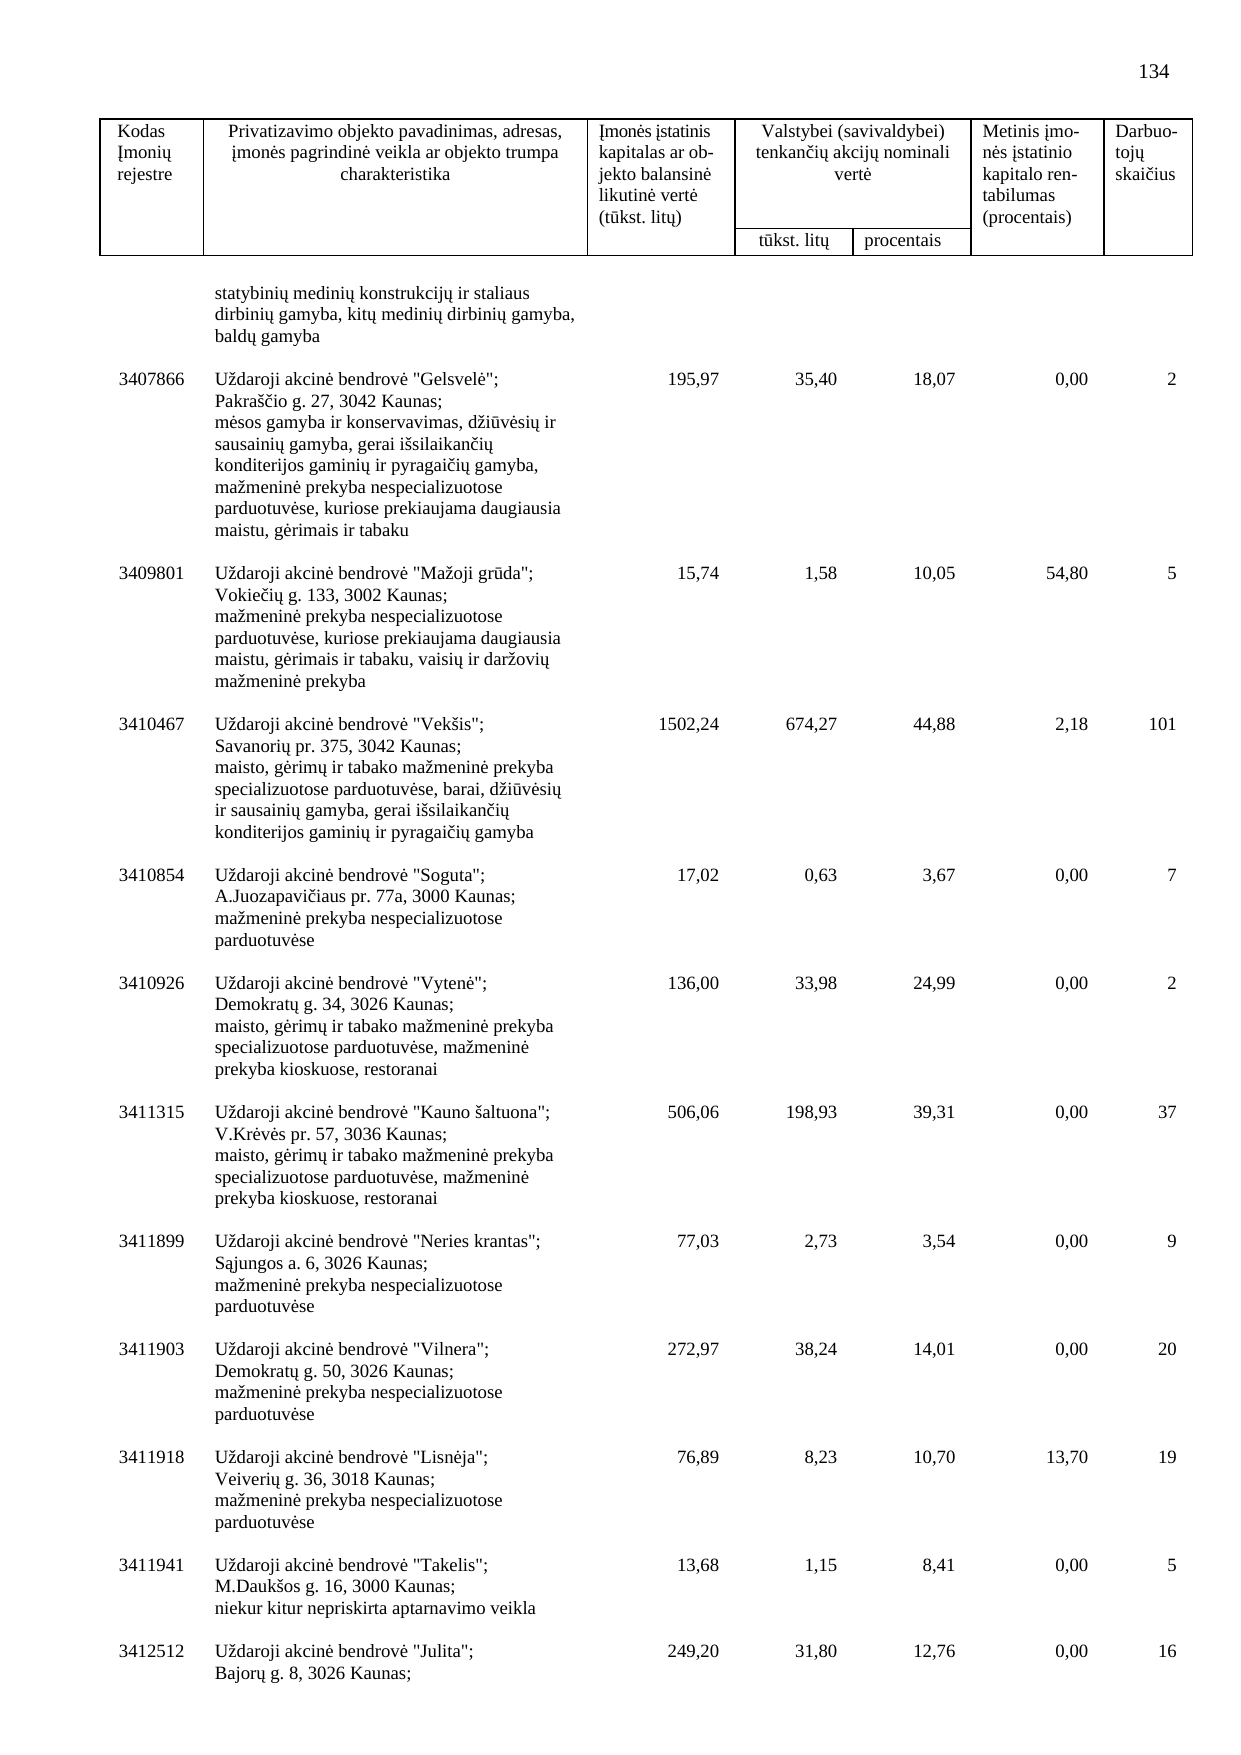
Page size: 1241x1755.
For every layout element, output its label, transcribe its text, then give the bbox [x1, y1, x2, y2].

table_cell [588, 228, 734, 254]
table_cell 195,97 [587, 368, 735, 562]
table_cell 1,58 [735, 562, 853, 713]
table_cell 249,20 [587, 1640, 735, 1683]
table_cell [204, 228, 587, 254]
table_cell 5 [1104, 1554, 1192, 1640]
table_cell 5 [1104, 562, 1192, 713]
table_cell [735, 256, 853, 282]
table_cell 15,74 [587, 562, 735, 713]
table_cell 12,76 [853, 1640, 971, 1683]
table_header Įmonės įstatinis kapitalas ar ob-jekto balansinė likutinė vertė (tūkst. litų) [588, 120, 734, 227]
table_cell Uždaroji akcinė bendrovė "Lisnėja"; Veiverių g. 36, 3018 Kaunas; mažmeninė prekyba nespecializuotose parduotuvėse [203, 1446, 587, 1554]
table_cell [100, 256, 203, 282]
table_cell 16 [1104, 1640, 1192, 1683]
table_cell 19 [1104, 1446, 1192, 1554]
table_cell 1,15 [735, 1554, 853, 1640]
table_cell 674,27 [735, 713, 853, 864]
table_cell 17,02 [587, 864, 735, 972]
table_cell 2,73 [735, 1230, 853, 1338]
table_cell 33,98 [735, 972, 853, 1101]
table_cell [587, 282, 735, 368]
table_cell 10,70 [853, 1446, 971, 1554]
table_cell 2,18 [971, 713, 1104, 864]
table_cell [972, 228, 1103, 254]
table_cell 3411903 [100, 1338, 203, 1446]
table_cell 37 [1104, 1101, 1192, 1230]
table_cell 18,07 [853, 368, 971, 562]
table_cell tūkst. litų [736, 229, 852, 254]
table_cell Uždaroji akcinė bendrovė "Vekšis"; Savanorių pr. 375, 3042 Kaunas; maisto, gėrimų ir tabako mažmeninė prekyba specializuotose parduotuvėse, barai, džiūvėsių ir sausainių gamyba, gerai išsilaikančių konditerijos gaminių ir pyragaičių gamyba [203, 713, 587, 864]
table_cell Uždaroji akcinė bendrovė "Gelsvelė"; Pakraščio g. 27, 3042 Kaunas; mėsos gamyba ir konservavimas, džiūvėsių ir sausainių gamyba, gerai išsilaikančių konditerijos gaminių ir pyragaičių gamyba, mažmeninė prekyba nespecializuotose parduotuvėse, kuriose prekiaujama daugiausia maistu, gėrimais ir tabaku [203, 368, 587, 562]
table_cell Uždaroji akcinė bendrovė "Kauno šaltuona"; V.Krėvės pr. 57, 3036 Kaunas; maisto, gėrimų ir tabako mažmeninė prekyba specializuotose parduotuvėse, mažmeninė prekyba kioskuose, restoranai [203, 1101, 587, 1230]
table_cell 3411899 [100, 1230, 203, 1338]
table_cell [971, 282, 1104, 368]
table_cell 7 [1104, 864, 1192, 972]
table_cell 0,00 [971, 864, 1104, 972]
table_cell [587, 256, 735, 282]
table_cell statybinių medinių konstrukcijų ir staliaus dirbinių gamyba, kitų medinių dirbinių gamyba, baldų gamyba [203, 282, 587, 368]
table_cell 0,63 [735, 864, 853, 972]
table_cell Uždaroji akcinė bendrovė "Mažoji grūda"; Vokiečių g. 133, 3002 Kaunas; mažmeninė prekyba nespecializuotose parduotuvėse, kuriose prekiaujama daugiausia maistu, gėrimais ir tabaku, vaisių ir daržovių mažmeninė prekyba [203, 562, 587, 713]
table_cell 3407866 [100, 368, 203, 562]
table_cell 0,00 [971, 1640, 1104, 1683]
table_cell 3,54 [853, 1230, 971, 1338]
table_cell Uždaroji akcinė bendrovė "Takelis"; M.Daukšos g. 16, 3000 Kaunas; niekur kitur nepriskirta aptarnavimo veikla [203, 1554, 587, 1640]
table_cell [853, 256, 971, 282]
table_header Privatizavimo objekto pavadinimas, adresas, įmonės pagrindinė veikla ar objekto trumpa charakteristika [204, 120, 587, 227]
table_cell 20 [1104, 1338, 1192, 1446]
table_cell 24,99 [853, 972, 971, 1101]
table_cell 0,00 [971, 1338, 1104, 1446]
table_cell 3,67 [853, 864, 971, 972]
table_cell 2 [1104, 368, 1192, 562]
table_cell 1502,24 [587, 713, 735, 864]
table_cell Uždaroji akcinė bendrovė "Vilnera"; Demokratų g. 50, 3026 Kaunas; mažmeninė prekyba nespecializuotose parduotuvėse [203, 1338, 587, 1446]
table_cell [1104, 256, 1192, 282]
table_cell 0,00 [971, 1101, 1104, 1230]
table_cell [100, 282, 203, 368]
table_cell 101 [1104, 713, 1192, 864]
table_cell 54,80 [971, 562, 1104, 713]
table_cell 76,89 [587, 1446, 735, 1554]
table_cell [101, 228, 203, 254]
table_cell Uždaroji akcinė bendrovė "Julita"; Bajorų g. 8, 3026 Kaunas; [203, 1640, 587, 1683]
table_cell [203, 256, 587, 282]
table_cell 9 [1104, 1230, 1192, 1338]
table_header Valstybei (savivaldybei) tenkančių akcijų nominali vertė [736, 120, 970, 227]
table_cell 3411315 [100, 1101, 203, 1230]
table_cell [1105, 228, 1192, 254]
table_cell 14,01 [853, 1338, 971, 1446]
table_cell Uždaroji akcinė bendrovė "Soguta"; A.Juozapavičiaus pr. 77a, 3000 Kaunas; mažmeninė prekyba nespecializuotose parduotuvėse [203, 864, 587, 972]
table_header Darbuo-tojų skaičius [1105, 120, 1192, 227]
table_cell 0,00 [971, 1230, 1104, 1338]
table_cell Uždaroji akcinė bendrovė "Neries krantas"; Sąjungos a. 6, 3026 Kaunas; mažmeninė prekyba nespecializuotose parduotuvėse [203, 1230, 587, 1338]
table_cell 272,97 [587, 1338, 735, 1446]
table_cell [735, 282, 853, 368]
table_cell 0,00 [971, 368, 1104, 562]
table_cell 44,88 [853, 713, 971, 864]
table_cell 2 [1104, 972, 1192, 1101]
table_cell 39,31 [853, 1101, 971, 1230]
table_cell Uždaroji akcinė bendrovė "Vytenė"; Demokratų g. 34, 3026 Kaunas; maisto, gėrimų ir tabako mažmeninė prekyba specializuotose parduotuvėse, mažmeninė prekyba kioskuose, restoranai [203, 972, 587, 1101]
table_cell [1104, 282, 1192, 368]
table_cell 10,05 [853, 562, 971, 713]
table_cell 3410467 [100, 713, 203, 864]
table_cell 3412512 [100, 1640, 203, 1683]
table_cell 13,70 [971, 1446, 1104, 1554]
table_cell 8,23 [735, 1446, 853, 1554]
table_cell 8,41 [853, 1554, 971, 1640]
table_cell 3410926 [100, 972, 203, 1101]
table_cell 3411918 [100, 1446, 203, 1554]
table_header Metinis įmo-nės įstatinio kapitalo ren-tabilumas (procentais) [972, 120, 1103, 227]
table_cell 77,03 [587, 1230, 735, 1338]
table_cell 13,68 [587, 1554, 735, 1640]
table_cell 506,06 [587, 1101, 735, 1230]
table_cell 0,00 [971, 972, 1104, 1101]
table_cell 198,93 [735, 1101, 853, 1230]
table_cell 0,00 [971, 1554, 1104, 1640]
table_cell [853, 282, 971, 368]
table_cell 35,40 [735, 368, 853, 562]
table_cell 3409801 [100, 562, 203, 713]
table_cell 3410854 [100, 864, 203, 972]
table_cell procentais [854, 229, 970, 254]
table_cell 31,80 [735, 1640, 853, 1683]
table_header Kodas Įmonių rejestre [101, 120, 203, 227]
table_cell [971, 256, 1104, 282]
table_cell 136,00 [587, 972, 735, 1101]
table_cell 38,24 [735, 1338, 853, 1446]
table_cell 3411941 [100, 1554, 203, 1640]
